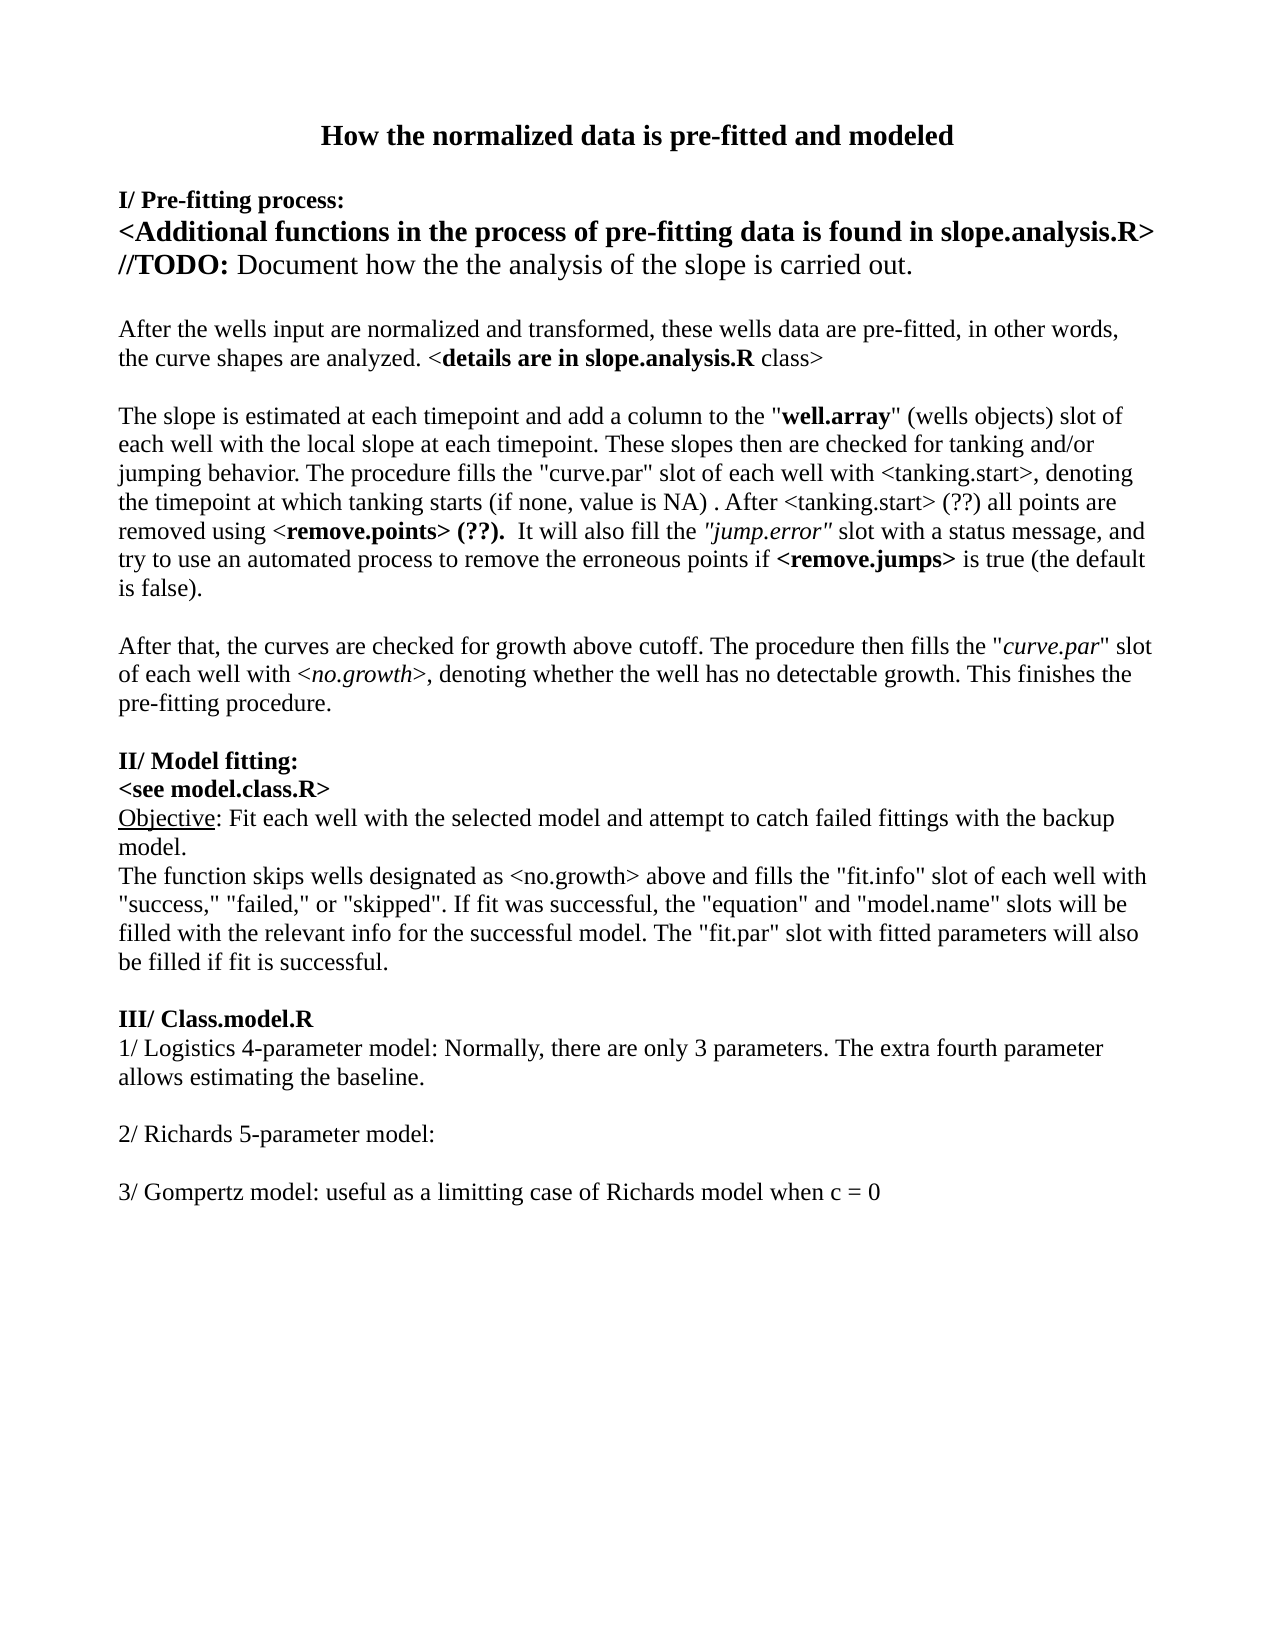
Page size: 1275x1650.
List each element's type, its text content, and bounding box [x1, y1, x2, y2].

text After that, the curves are checked for growth above cutoff. The procedure then fills the "curve.par" slot of each well with <no.growth>, denoting whether the well has no detectable growth. This finishes the pre-fitting procedure. [118, 631, 1157, 717]
text After the wells input are normalized and transformed, these wells data are pre-fitted, in other words, the curve shapes are analyzed. <details are in slope.analysis.R class> [118, 314, 1157, 372]
text III/ Class.model.R [118, 1004, 1157, 1033]
text 3/ Gompertz model: useful as a limitting case of Richards model when c = 0 [118, 1177, 1157, 1206]
text 1/ Logistics 4-parameter model: Normally, there are only 3 parameters. The extra fourth parameter allows estimating the baseline. [118, 1033, 1157, 1091]
text <see model.class.R> [118, 774, 1157, 803]
text II/ Model fitting: [118, 746, 1157, 774]
text How the normalized data is pre-fitted and modeled [118, 118, 1157, 152]
text The slope is estimated at each timepoint and add a column to the "well.array" (wells objects) slot of each well with the local slope at each timepoint. These slopes then are checked for tanking and/or jumping behavior. The procedure fills the "curve.par" slot of each well with <tanking.start>, denoting the timepoint at which tanking starts (if none, value is NA) . After <tanking.start> (??) all points are removed using <remove.points> (??). It will also fill the "jump.error" slot with a status message, and try to use an automated process to remove the erroneous points if <remove.jumps> is true (the default is false). [118, 401, 1157, 602]
text I/ Pre-fitting process: [118, 185, 1157, 214]
text 2/ Richards 5-parameter model: [118, 1119, 1157, 1148]
text The function skips wells designated as <no.growth> above and fills the "fit.info" slot of each well with "success," "failed," or "skipped". If fit was successful, the "equation" and "model.name" slots will be filled with the relevant info for the successful model. The "fit.par" slot with fitted parameters will also be filled if fit is successful. [118, 861, 1157, 976]
text //TODO: Document how the the analysis of the slope is carried out. [118, 247, 1157, 281]
text <Additional functions in the process of pre-fitting data is found in slope.analysis.R> [118, 214, 1157, 247]
text Objective: Fit each well with the selected model and attempt to catch failed fittings with the backup model. [118, 803, 1157, 861]
